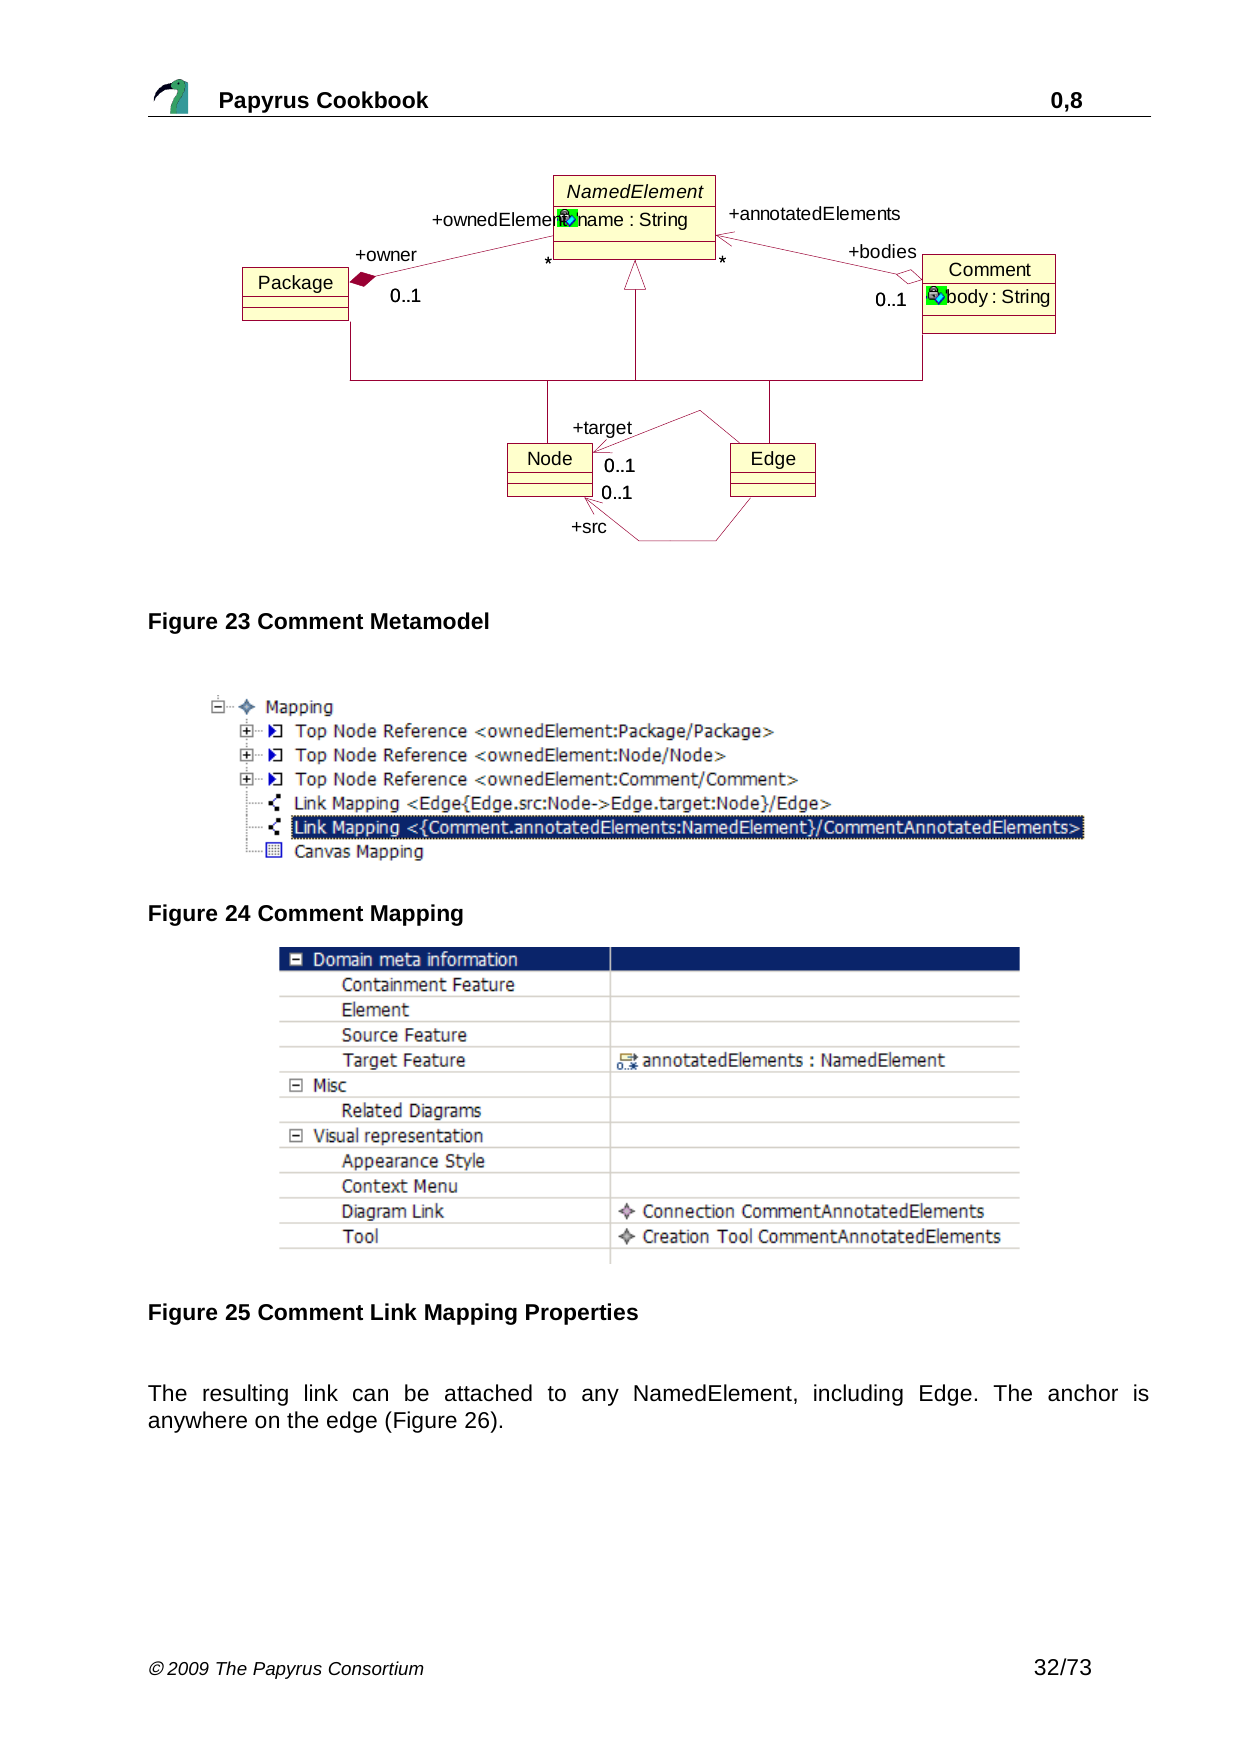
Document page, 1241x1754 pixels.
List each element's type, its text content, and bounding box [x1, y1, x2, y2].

picture [279, 947, 1020, 1264]
picture [201, 695, 1098, 865]
text Figure 23 Comment Metamodel [148, 607, 1151, 634]
text Figure 25 Comment Link Mapping Properties [148, 1298, 1151, 1325]
text Figure 24 Comment Mapping [148, 899, 1151, 926]
text The resulting link can be attached to any NamedElement, including Edge. The anchor is anywhere on the edge (Figure 26). [148, 1379, 1151, 1433]
picture [153, 79, 189, 114]
